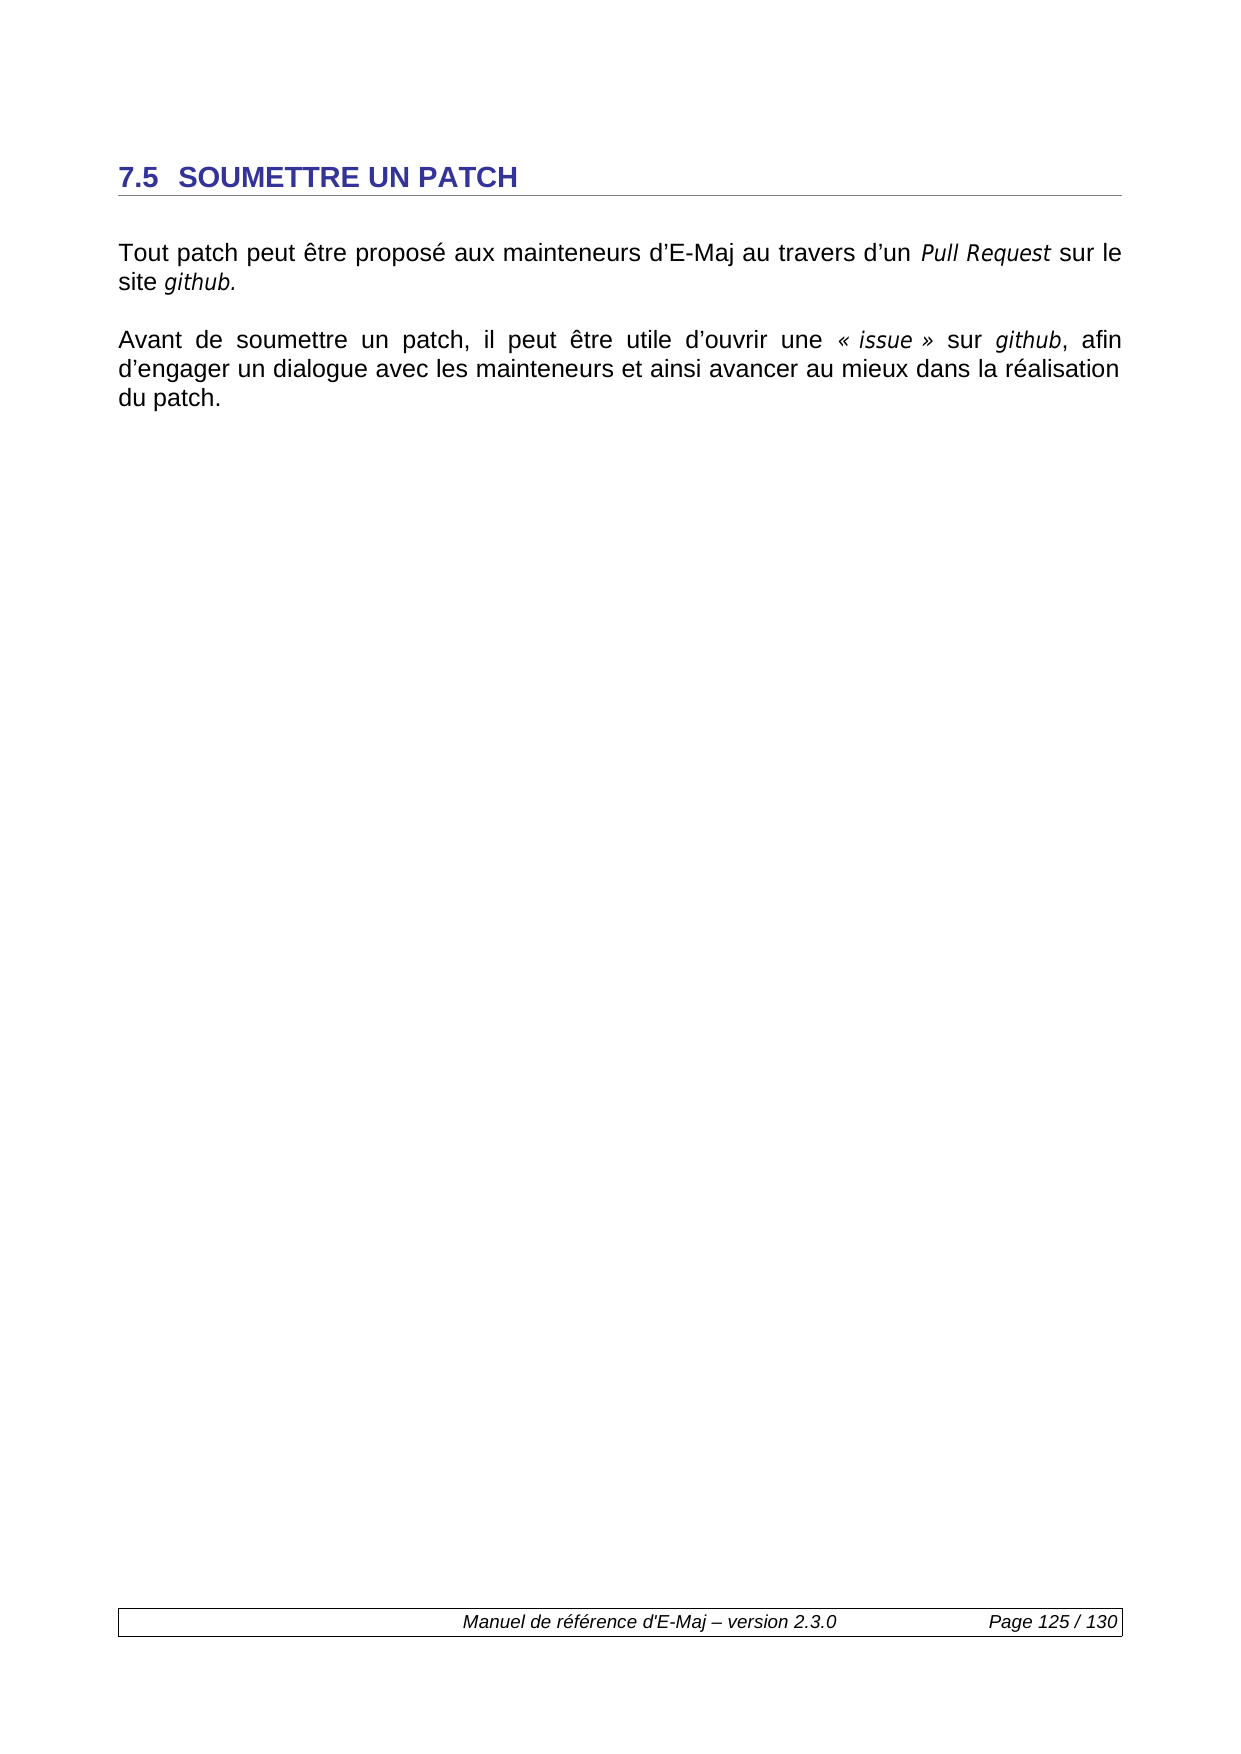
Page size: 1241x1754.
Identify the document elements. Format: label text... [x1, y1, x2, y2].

subtitle Soumettre un patch [118, 160, 1122, 195]
text Tout patch peut être proposé aux mainteneurs d’E-Maj au travers d’un Pull Request sur le site github. [118, 238, 1122, 296]
text Avant de soumettre un patch, il peut être utile d’ouvrir une « issue » sur github, afin d’engager un dialogue avec les mainteneurs et ainsi avancer au mieux dans la réalisation du patch. [118, 325, 1122, 412]
